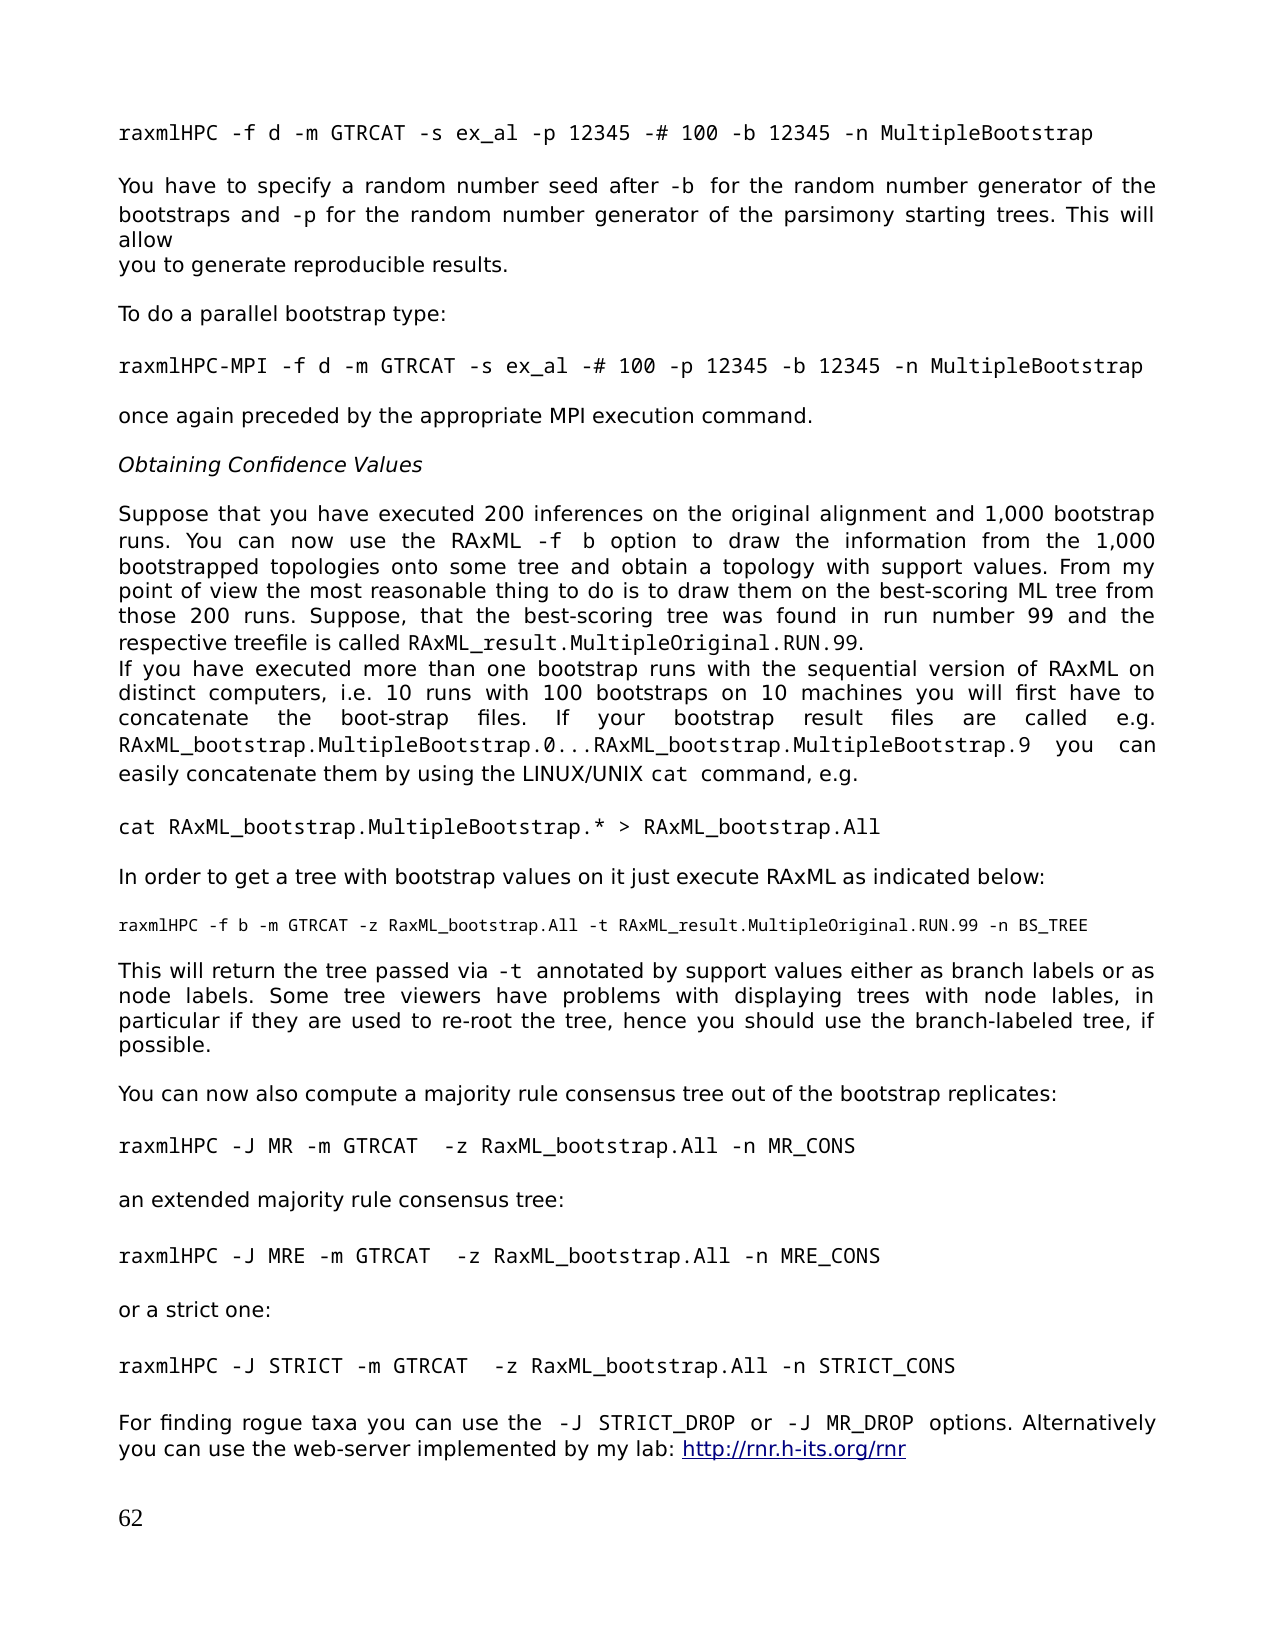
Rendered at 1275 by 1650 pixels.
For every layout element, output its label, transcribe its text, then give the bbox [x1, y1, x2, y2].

text For finding rogue taxa you can use the -J STRICT_DROP or -J MR_DROP options. Alternatively you can use the web-server implemented by my lab: http://rnr.h-its.org/rnr [118, 1408, 1157, 1461]
text raxmlHPC -J MRE -m GTRCAT -z RaxML_bootstrap.All -n MRE_CONS [118, 1241, 1157, 1269]
text you to generate reproducible results. [118, 253, 1157, 277]
text once again preceded by the appropriate MPI execution command. [118, 404, 1157, 428]
text You can now also compute a majority rule consensus tree out of the bootstrap replicates: [118, 1082, 1157, 1106]
text raxmlHPC -f b -m GTRCAT -z RaxML_bootstrap.All -t RAxML_result.MultipleOriginal.RUN.99 -n BS_TREE [118, 913, 1157, 936]
text If you have executed more than one bootstrap runs with the sequential version of RAxML on distinct computers, i.e. 10 runs with 100 bootstraps on 10 machines you will first have to concatenate the boot-strap files. If your bootstrap result files are called e.g. RAxML_bootstrap.MultipleBootstrap.0...RAxML_bootstrap.MultipleBootstrap.9 you can easily concatenate them by using the LINUX/UNIX cat command, e.g. [118, 657, 1157, 787]
text Obtaining Confidence Values [118, 453, 1157, 477]
text raxmlHPC-MPI -f d -m GTRCAT -s ex_al -# 100 -p 12345 -b 12345 -n MultipleBootstrap [118, 351, 1157, 379]
text raxmlHPC -f d -m GTRCAT -s ex_al -p 12345 -# 100 -b 12345 -n MultipleBootstrap [118, 118, 1157, 147]
text This will return the tree passed via -t annotated by support values either as branch labels or as node labels. Some tree viewers have problems with displaying trees with node lables, in particular if they are used to re-root the tree, hence you should use the branch-labeled tree, if possible. [118, 956, 1157, 1057]
text or a strict one: [118, 1298, 1157, 1323]
text an extended majority rule consensus tree: [118, 1188, 1157, 1212]
text Suppose that you have executed 200 inferences on the original alignment and 1,000 bootstrap runs. You can now use the RAxML -f b option to draw the information from the 1,000 bootstrapped topologies onto some tree and obtain a topology with support values. From my point of view the most reasonable thing to do is to draw them on the best-scoring ML tree from those 200 runs. Suppose, that the best-scoring tree was found in run number 99 and the respective treefile is called RAxML_result.MultipleOriginal.RUN.99. [118, 502, 1157, 657]
text You have to specify a random number seed after -b for the random number generator of the bootstraps and -p for the random number generator of the parsimony starting trees. This will allow [118, 171, 1157, 253]
text raxmlHPC -J STRICT -m GTRCAT -z RaxML_bootstrap.All -n STRICT_CONS [118, 1351, 1157, 1380]
text To do a parallel bootstrap type: [118, 302, 1157, 326]
text cat RAxML_bootstrap.MultipleBootstrap.* > RAxML_bootstrap.All [118, 812, 1157, 840]
text raxmlHPC -J MR -m GTRCAT -z RaxML_bootstrap.All -n MR_CONS [118, 1131, 1157, 1159]
text In order to get a tree with bootstrap values on it just execute RAxML as indicated below: [118, 864, 1157, 889]
